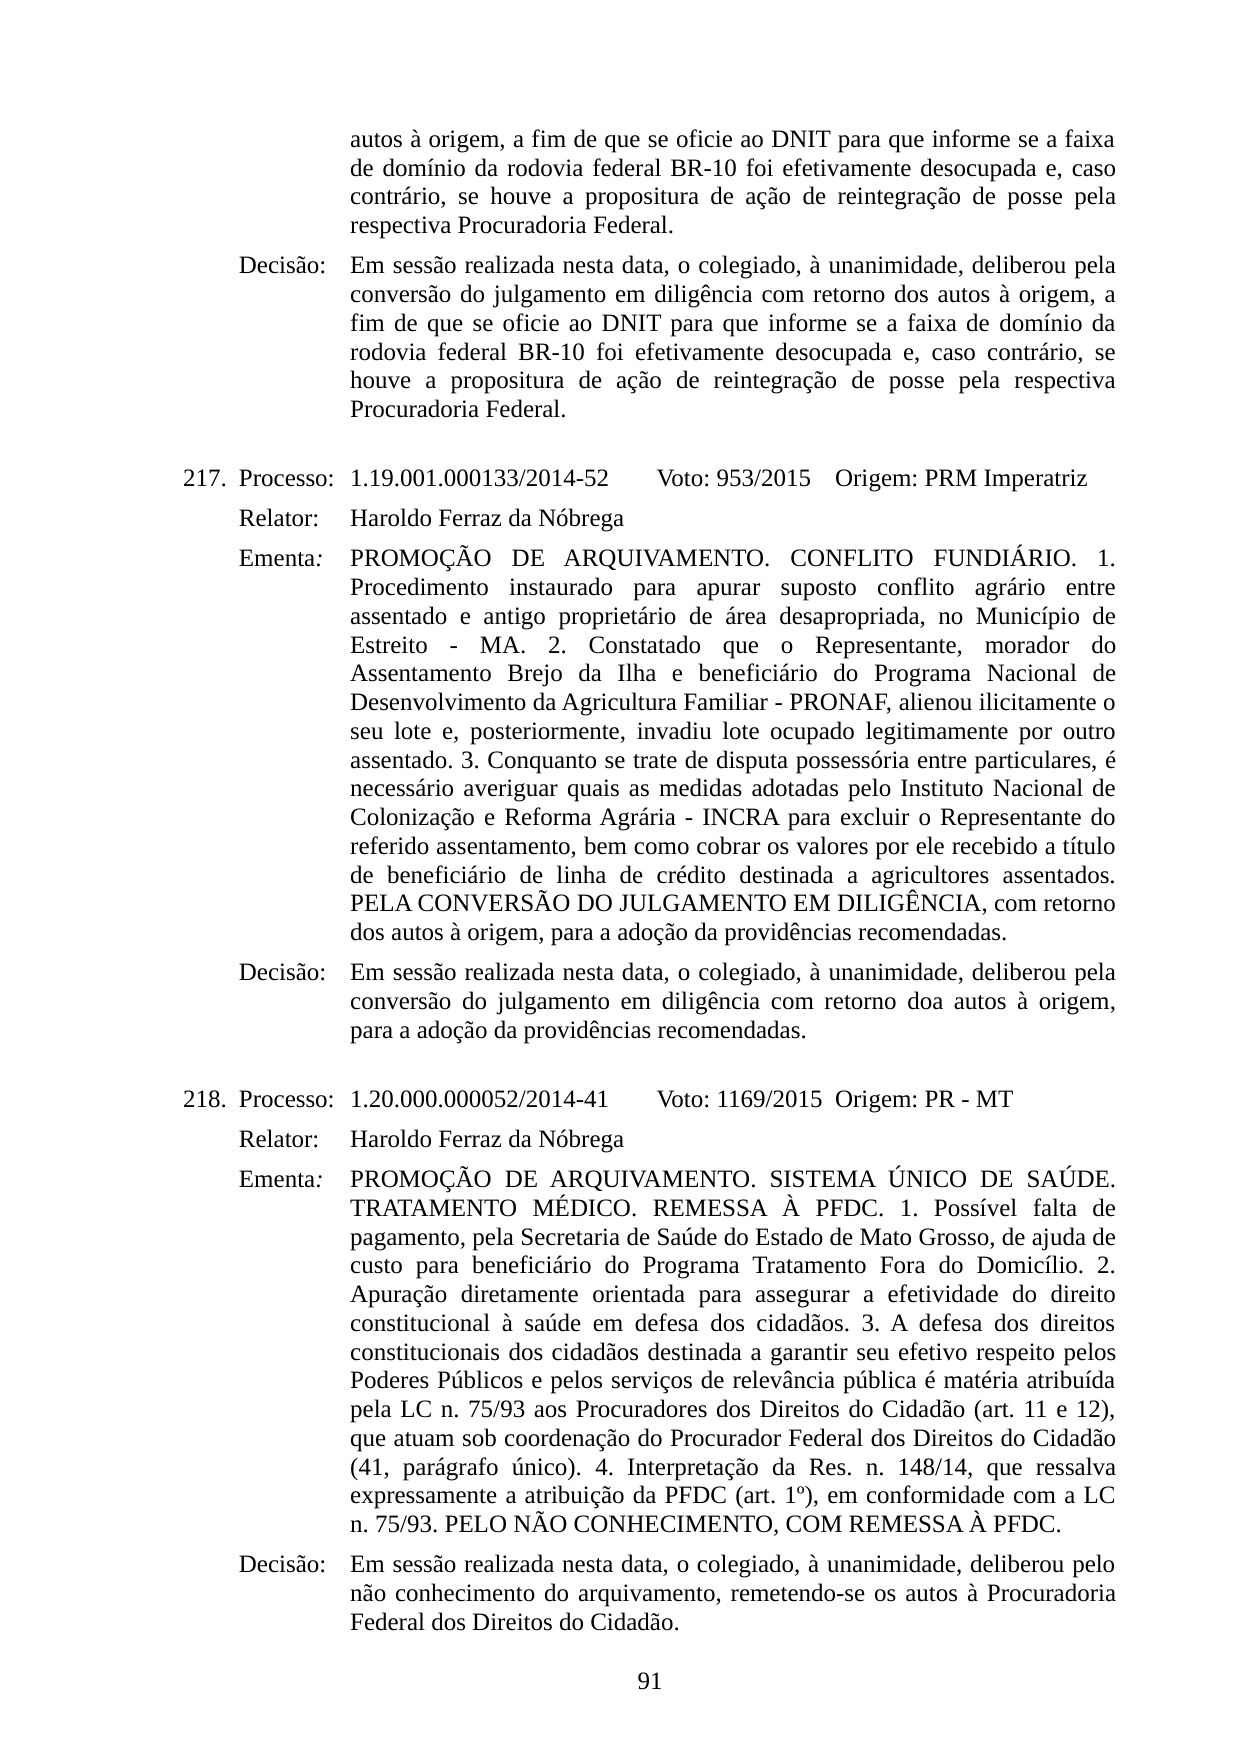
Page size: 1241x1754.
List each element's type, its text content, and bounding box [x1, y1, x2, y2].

table_cell Relator: [233, 1118, 344, 1158]
table_cell Relator: [233, 498, 344, 538]
table_cell Decisão: [233, 1544, 344, 1641]
table_cell PROMOÇÃO DE ARQUIVAMENTO. SISTEMA ÚNICO DE SAÚDE. TRATAMENTO MÉDICO. REMESSA À PFDC. 1. Possível falta de pagamento, pela Secretaria de Saúde do Estado de Mato Grosso, de ajuda de custo para beneficiário do Programa Tratamento Fora do Domicílio. 2. Apuração diretamente orientada para assegurar a efetividade do direito constitucional à saúde em defesa dos cidadãos. 3. A defesa dos direitos constitucionais dos cidadãos destinada a garantir seu efetivo respeito pelos Poderes Públicos e pelos serviços de relevância pública é matéria atribuída pela LC n. 75/93 aos Procuradores dos Direitos do Cidadão (art. 11 e 12), que atuam sob coordenação do Procurador Federal dos Direitos do Cidadão (41, parágrafo único). 4. Interpretação da Res. n. 148/14, que ressalva expressamente a atribuição da PFDC (art. 1º), em conformidade com a LC n. 75/93. PELO NÃO CONHECIMENTO, COM REMESSA À PFDC. [344, 1159, 1122, 1544]
table_header 1.20.000.000052/2014-41 [344, 1078, 651, 1118]
table_header Processo: [233, 457, 344, 497]
table_cell [177, 538, 233, 952]
table_cell Haroldo Ferraz da Nóbrega [344, 498, 1122, 538]
table_cell [233, 118, 344, 244]
table_header Voto: 953/2015 [651, 457, 829, 497]
table_cell Em sessão realizada nesta data, o colegiado, à unanimidade, deliberou pela conversão do julgamento em diligência com retorno dos autos à origem, a fim de que se oficie ao DNIT para que informe se a faixa de domínio da rodovia federal BR-10 foi efetivamente desocupada e, caso contrário, se houve a propositura de ação de reintegração de posse pela respectiva Procuradoria Federal. [344, 245, 1122, 428]
table_cell [177, 498, 233, 538]
table_header Processo: [233, 1078, 344, 1118]
table_cell [177, 1159, 233, 1544]
table_cell [177, 245, 233, 428]
table_cell PROMOÇÃO DE ARQUIVAMENTO. CONFLITO FUNDIÁRIO. 1. Procedimento instaurado para apurar suposto conflito agrário entre assentado e antigo proprietário de área desapropriada, no Município de Estreito - MA. 2. Constatado que o Representante, morador do Assentamento Brejo da Ilha e beneficiário do Programa Nacional de Desenvolvimento da Agricultura Familiar - PRONAF, alienou ilicitamente o seu lote e, posteriormente, invadiu lote ocupado legitimamente por outro assentado. 3. Conquanto se trate de disputa possessória entre particulares, é necessário averiguar quais as medidas adotadas pelo Instituto Nacional de Colonização e Reforma Agrária - INCRA para excluir o Representante do referido assentamento, bem como cobrar os valores por ele recebido a título de beneficiário de linha de crédito destinada a agricultores assentados. PELA CONVERSÃO DO JULGAMENTO EM DILIGÊNCIA, com retorno dos autos à origem, para a adoção da providências recomendadas. [344, 538, 1122, 952]
table_header 218. [177, 1078, 233, 1118]
table_header Voto: 1169/2015 [651, 1078, 829, 1118]
table_header Origem: PR - MT [829, 1078, 1122, 1118]
table_header 1.19.001.000133/2014-52 [344, 457, 651, 497]
table_cell Em sessão realizada nesta data, o colegiado, à unanimidade, deliberou pelo não conhecimento do arquivamento, remetendo-se os autos à Procuradoria Federal dos Direitos do Cidadão. [344, 1544, 1122, 1641]
table_cell Em sessão realizada nesta data, o colegiado, à unanimidade, deliberou pela conversão do julgamento em diligência com retorno doa autos à origem, para a adoção da providências recomendadas. [344, 952, 1122, 1049]
table_cell Decisão: [233, 952, 344, 1049]
table_cell Haroldo Ferraz da Nóbrega [344, 1118, 1122, 1158]
table_cell [177, 1544, 233, 1641]
table_cell Ementa: [233, 538, 344, 952]
table_header Origem: PRM Imperatriz [829, 457, 1122, 497]
table_cell Decisão: [233, 245, 344, 428]
table_cell autos à origem, a fim de que se oficie ao DNIT para que informe se a faixa de domínio da rodovia federal BR-10 foi efetivamente desocupada e, caso contrário, se houve a propositura de ação de reintegração de posse pela respectiva Procuradoria Federal. [344, 118, 1122, 244]
table_cell [177, 1118, 233, 1158]
table_header 217. [177, 457, 233, 497]
table_cell Ementa: [233, 1159, 344, 1544]
table_cell [177, 118, 233, 244]
table_cell [177, 952, 233, 1049]
